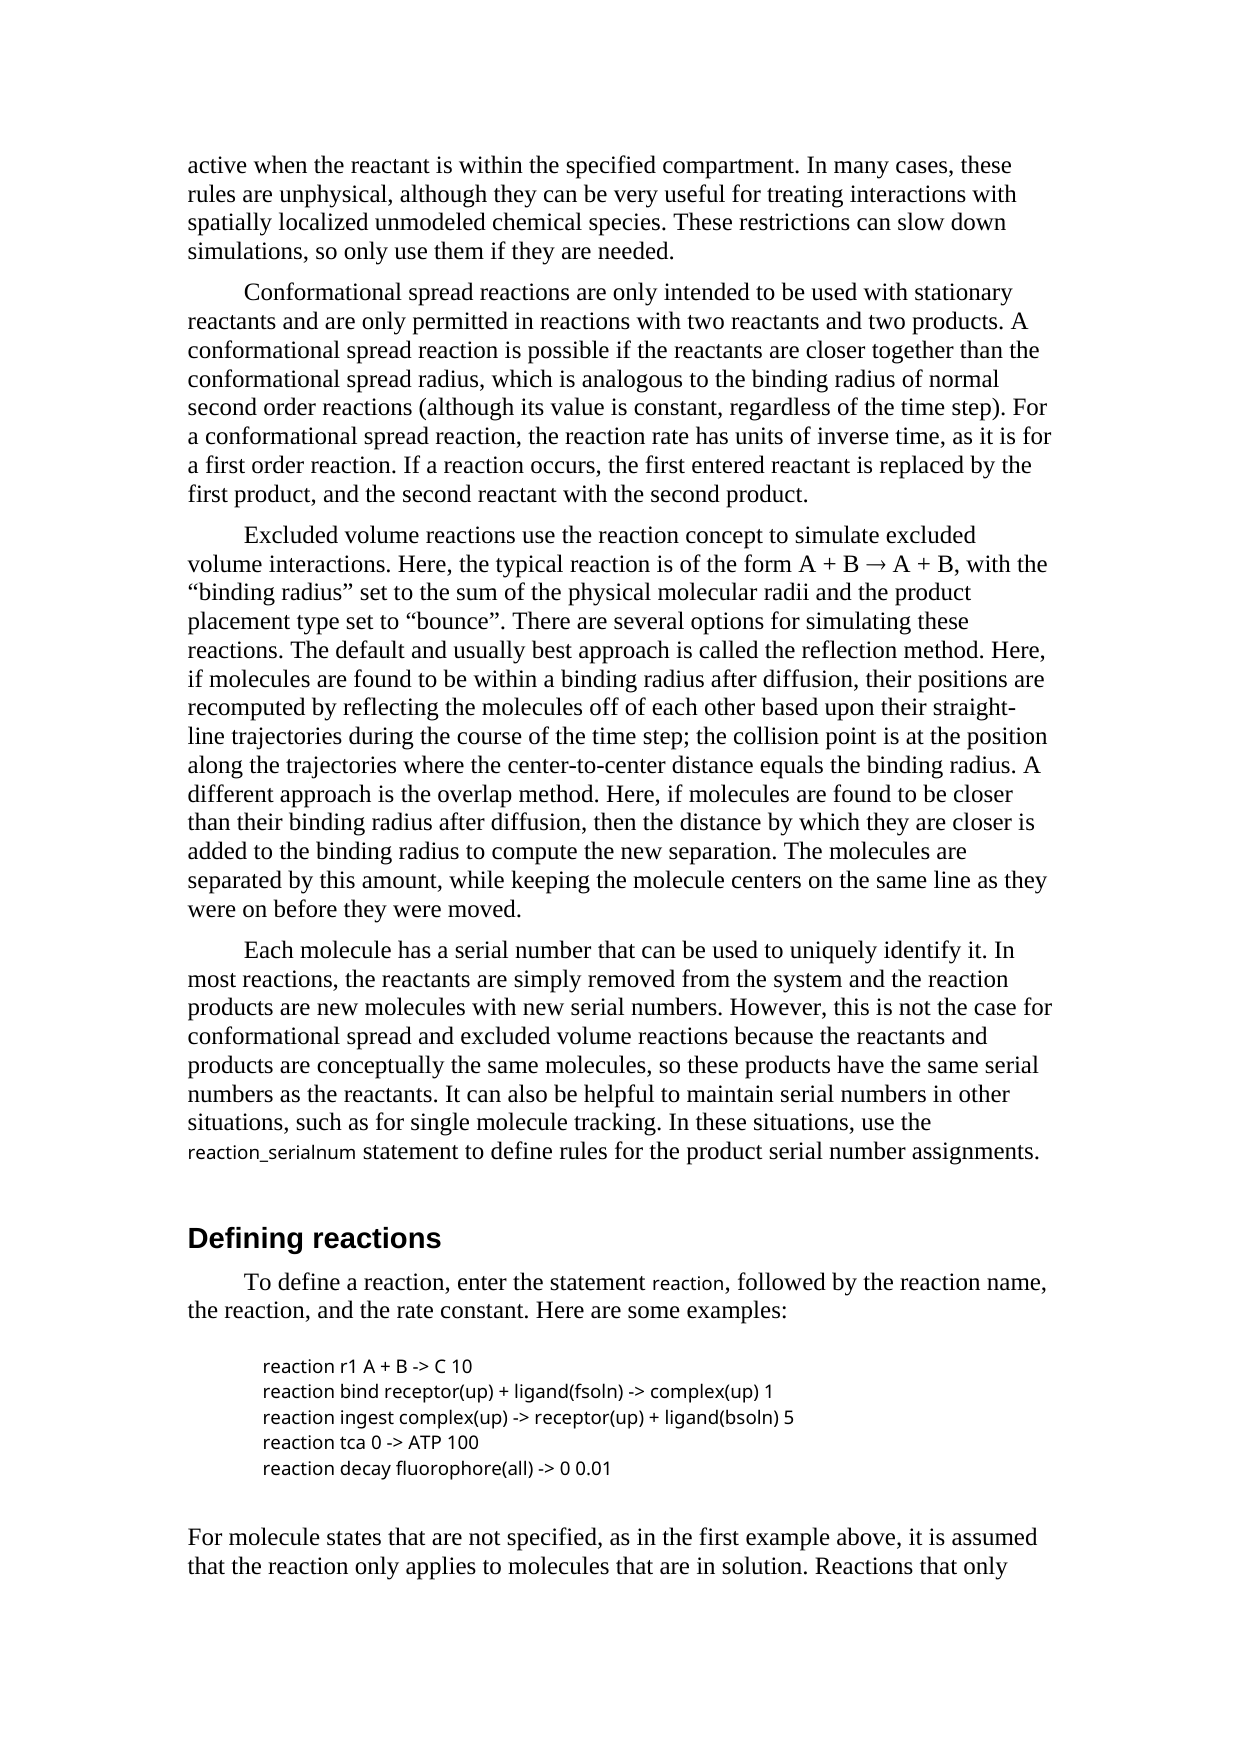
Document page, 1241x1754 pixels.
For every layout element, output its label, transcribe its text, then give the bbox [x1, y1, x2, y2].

text reaction bind receptor(up) + ligand(fsoln) -> complex(up) 1 [187, 1379, 1053, 1404]
text reaction r1 A + B -> C 10 [187, 1353, 1053, 1379]
text reaction decay fluorophore(all) -> 0 0.01 [187, 1455, 1053, 1481]
text Excluded volume reactions use the reaction concept to simulate excluded volume interactions. Here, the typical reaction is of the form A + B  A + B, with the “binding radius” set to the sum of the physical molecular radii and the product placement type set to “bounce”. There are several options for simulating these reactions. The default and usually best approach is called the reflection method. Here, if molecules are found to be within a binding radius after diffusion, their positions are recomputed by reflecting the molecules off of each other based upon their straight-line trajectories during the course of the time step; the collision point is at the position along the trajectories where the center-to-center distance equals the binding radius. A different approach is the overlap method. Here, if molecules are found to be closer than their binding radius after diffusion, then the distance by which they are closer is added to the binding radius to compute the new separation. The molecules are separated by this amount, while keeping the molecule centers on the same line as they were on before they were moved. [187, 520, 1053, 922]
text reaction tca 0 -> ATP 100 [187, 1430, 1053, 1455]
text Each molecule has a serial number that can be used to uniquely identify it. In most reactions, the reactants are simply removed from the system and the reaction products are new molecules with new serial numbers. However, this is not the case for conformational spread and excluded volume reactions because the reactants and products are conceptually the same molecules, so these products have the same serial numbers as the reactants. It can also be helpful to maintain serial numbers in other situations, such as for single molecule tracking. In these situations, use the reaction_serialnum statement to define rules for the product serial number assignments. [187, 935, 1053, 1165]
text For molecule states that are not specified, as in the first example above, it is assumed that the reaction only applies to molecules that are in solution. Reactions that only [187, 1522, 1053, 1579]
text reaction ingest complex(up) -> receptor(up) + ligand(bsoln) 5 [187, 1404, 1053, 1430]
text active when the reactant is within the specified compartment. In many cases, these rules are unphysical, although they can be very useful for treating interactions with spatially localized unmodeled chemical species. These restrictions can slow down simulations, so only use them if they are needed. [187, 150, 1053, 265]
text To define a reaction, enter the statement reaction, followed by the reaction name, the reaction, and the rate constant. Here are some examples: [187, 1267, 1053, 1324]
subtitle Defining reactions [187, 1221, 1053, 1254]
text Conformational spread reactions are only intended to be used with stationary reactants and are only permitted in reactions with two reactants and two products. A conformational spread reaction is possible if the reactants are closer together than the conformational spread radius, which is analogous to the binding radius of normal second order reactions (although its value is constant, regardless of the time step). For a conformational spread reaction, the reaction rate has units of inverse time, as it is for a first order reaction. If a reaction occurs, the first entered reactant is replaced by the first product, and the second reactant with the second product. [187, 277, 1053, 507]
